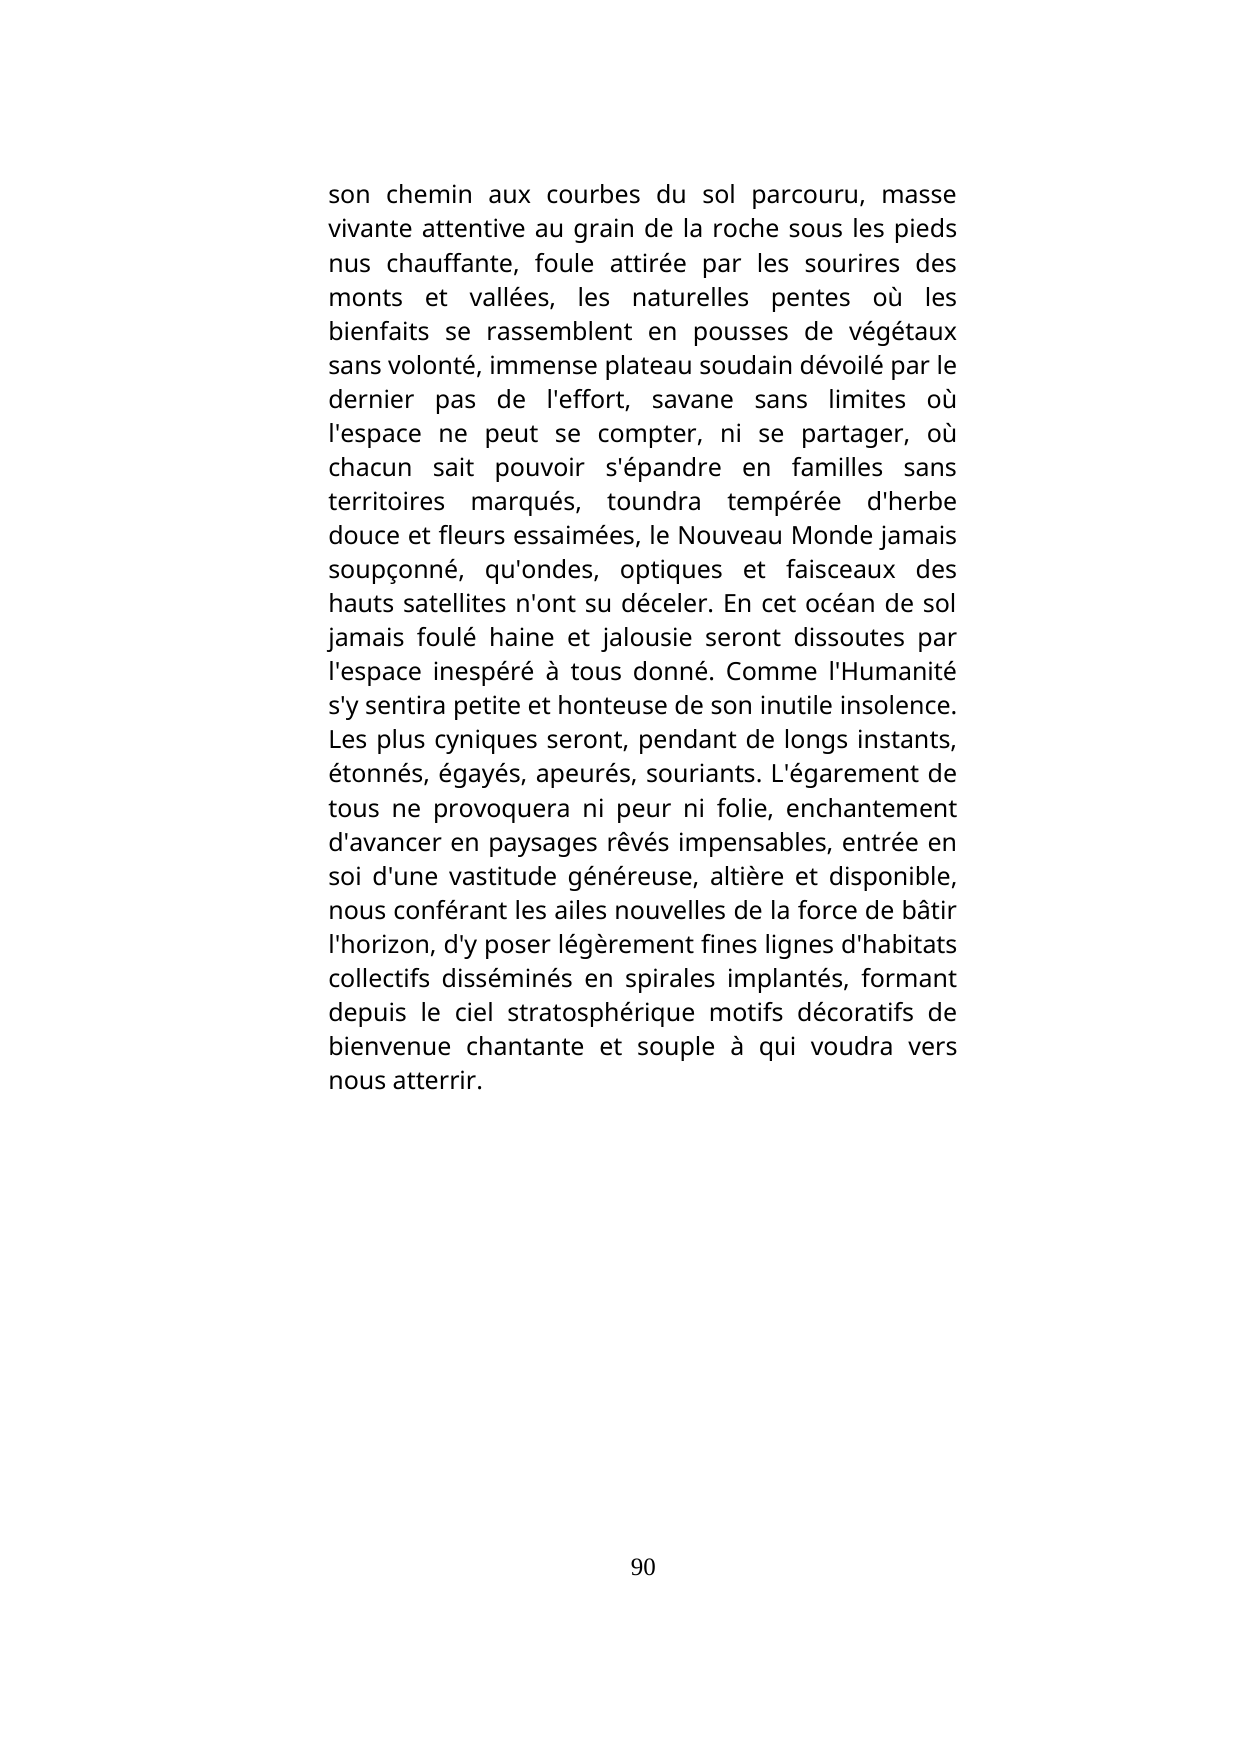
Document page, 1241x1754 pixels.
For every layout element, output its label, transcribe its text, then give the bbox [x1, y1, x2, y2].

text son chemin aux courbes du sol parcouru, masse vivante attentive au grain de la roche sous les pieds nus chauffante, foule attirée par les sourires des monts et vallées, les naturelles pentes où les bienfaits se rassemblent en pousses de végétaux sans volonté, immense plateau soudain dévoilé par le dernier pas de l'effort, savane sans limites où l'espace ne peut se compter, ni se partager, où chacun sait pouvoir s'épandre en familles sans territoires marqués, toundra tempérée d'herbe douce et fleurs essaimées, le Nouveau Monde jamais soupçonné, qu'ondes, optiques et faisceaux des hauts satellites n'ont su déceler. En cet océan de sol jamais foulé haine et jalousie seront dissoutes par l'espace inespéré à tous donné. Comme l'Humanité s'y sentira petite et honteuse de son inutile insolence. Les plus cyniques seront, pendant de longs instants, étonnés, égayés, apeurés, souriants. L'égarement de tous ne provoquera ni peur ni folie, enchantement d'avancer en paysages rêvés impensables, entrée en soi d'une vastitude généreuse, altière et disponible, nous conférant les ailes nouvelles de la force de bâtir l'horizon, d'y poser légèrement fines lignes d'habitats collectifs disséminés en spirales implantés, formant depuis le ciel stratosphérique motifs décoratifs de bienvenue chantante et souple à qui voudra vers nous atterrir. [328, 177, 958, 1097]
